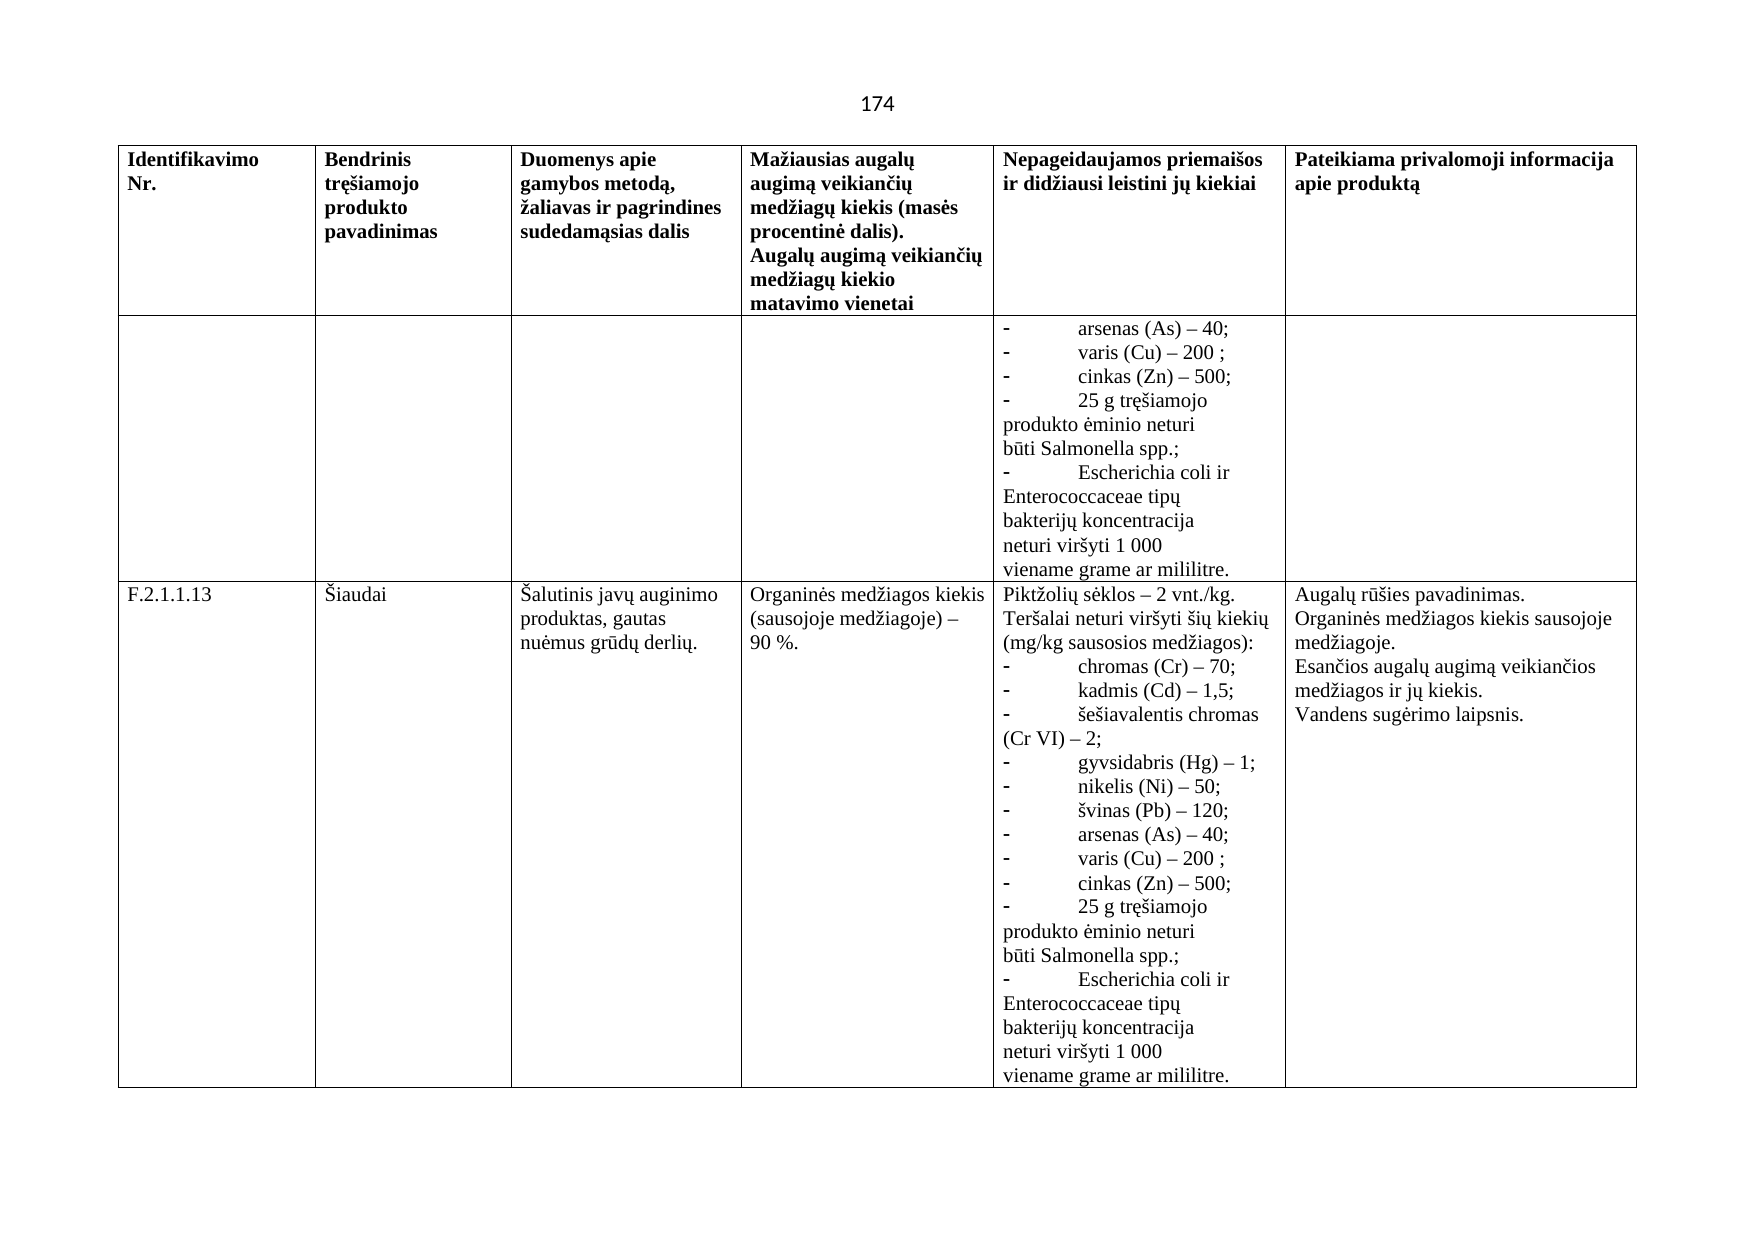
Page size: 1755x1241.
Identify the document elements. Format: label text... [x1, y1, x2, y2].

table_header Identifikavimo Nr. [119, 146, 315, 315]
table_cell F.2.1.1.13 [119, 582, 315, 1087]
table_header Bendrinis tręšiamojo produkto pavadinimas [316, 146, 511, 315]
table_cell [119, 316, 315, 581]
table_header Nepageidaujamos priemaišos ir didžiausi leistini jų kiekiai [994, 146, 1285, 315]
table_header Mažiausias augalų augimą veikiančių medžiagų kiekis (masės procentinė dalis). Augalų augimą veikiančių medžiagų kiekio matavimo vienetai [742, 146, 993, 315]
table_cell [512, 316, 741, 581]
table_cell [316, 316, 511, 581]
table_cell [1286, 316, 1636, 581]
table_cell Augalų rūšies pavadinimas. Organinės medžiagos kiekis sausojoje medžiagoje. Esančios augalų augimą veikiančios medžiagos ir jų kiekis. Vandens sugėrimo laipsnis. [1286, 582, 1636, 1087]
table_cell Šalutinis javų auginimo produktas, gautas nuėmus grūdų derlių. [512, 582, 741, 1087]
table_cell [742, 316, 993, 581]
table_header Pateikiama privalomoji informacija apie produktą [1286, 146, 1636, 315]
table_cell  arsenas (As) – 40;  varis (Cu) – 200 ;  cinkas (Zn) – 500;  25 g tręšiamojo produkto ėminio neturi būti Salmonella spp.;  Escherichia coli ir Enterococcaceae tipų bakterijų koncentracija neturi viršyti 1 000 viename grame ar mililitre. [994, 316, 1285, 581]
table_cell Šiaudai [316, 582, 511, 1087]
table_cell Organinės medžiagos kiekis (sausojoje medžiagoje) – 90 %. [742, 582, 993, 1087]
table_cell Piktžolių sėklos – 2 vnt./kg. Teršalai neturi viršyti šių kiekių (mg/kg sausosios medžiagos):  chromas (Cr) – 70;  kadmis (Cd) – 1,5;  šešiavalentis chromas (Cr VI) – 2;  gyvsidabris (Hg) – 1;  nikelis (Ni) – 50;  švinas (Pb) – 120;  arsenas (As) – 40;  varis (Cu) – 200 ;  cinkas (Zn) – 500;  25 g tręšiamojo produkto ėminio neturi būti Salmonella spp.;  Escherichia coli ir Enterococcaceae tipų bakterijų koncentracija neturi viršyti 1 000 viename grame ar mililitre. [994, 582, 1285, 1087]
table_header Duomenys apie gamybos metodą, žaliavas ir pagrindines sudedamąsias dalis [512, 146, 741, 315]
